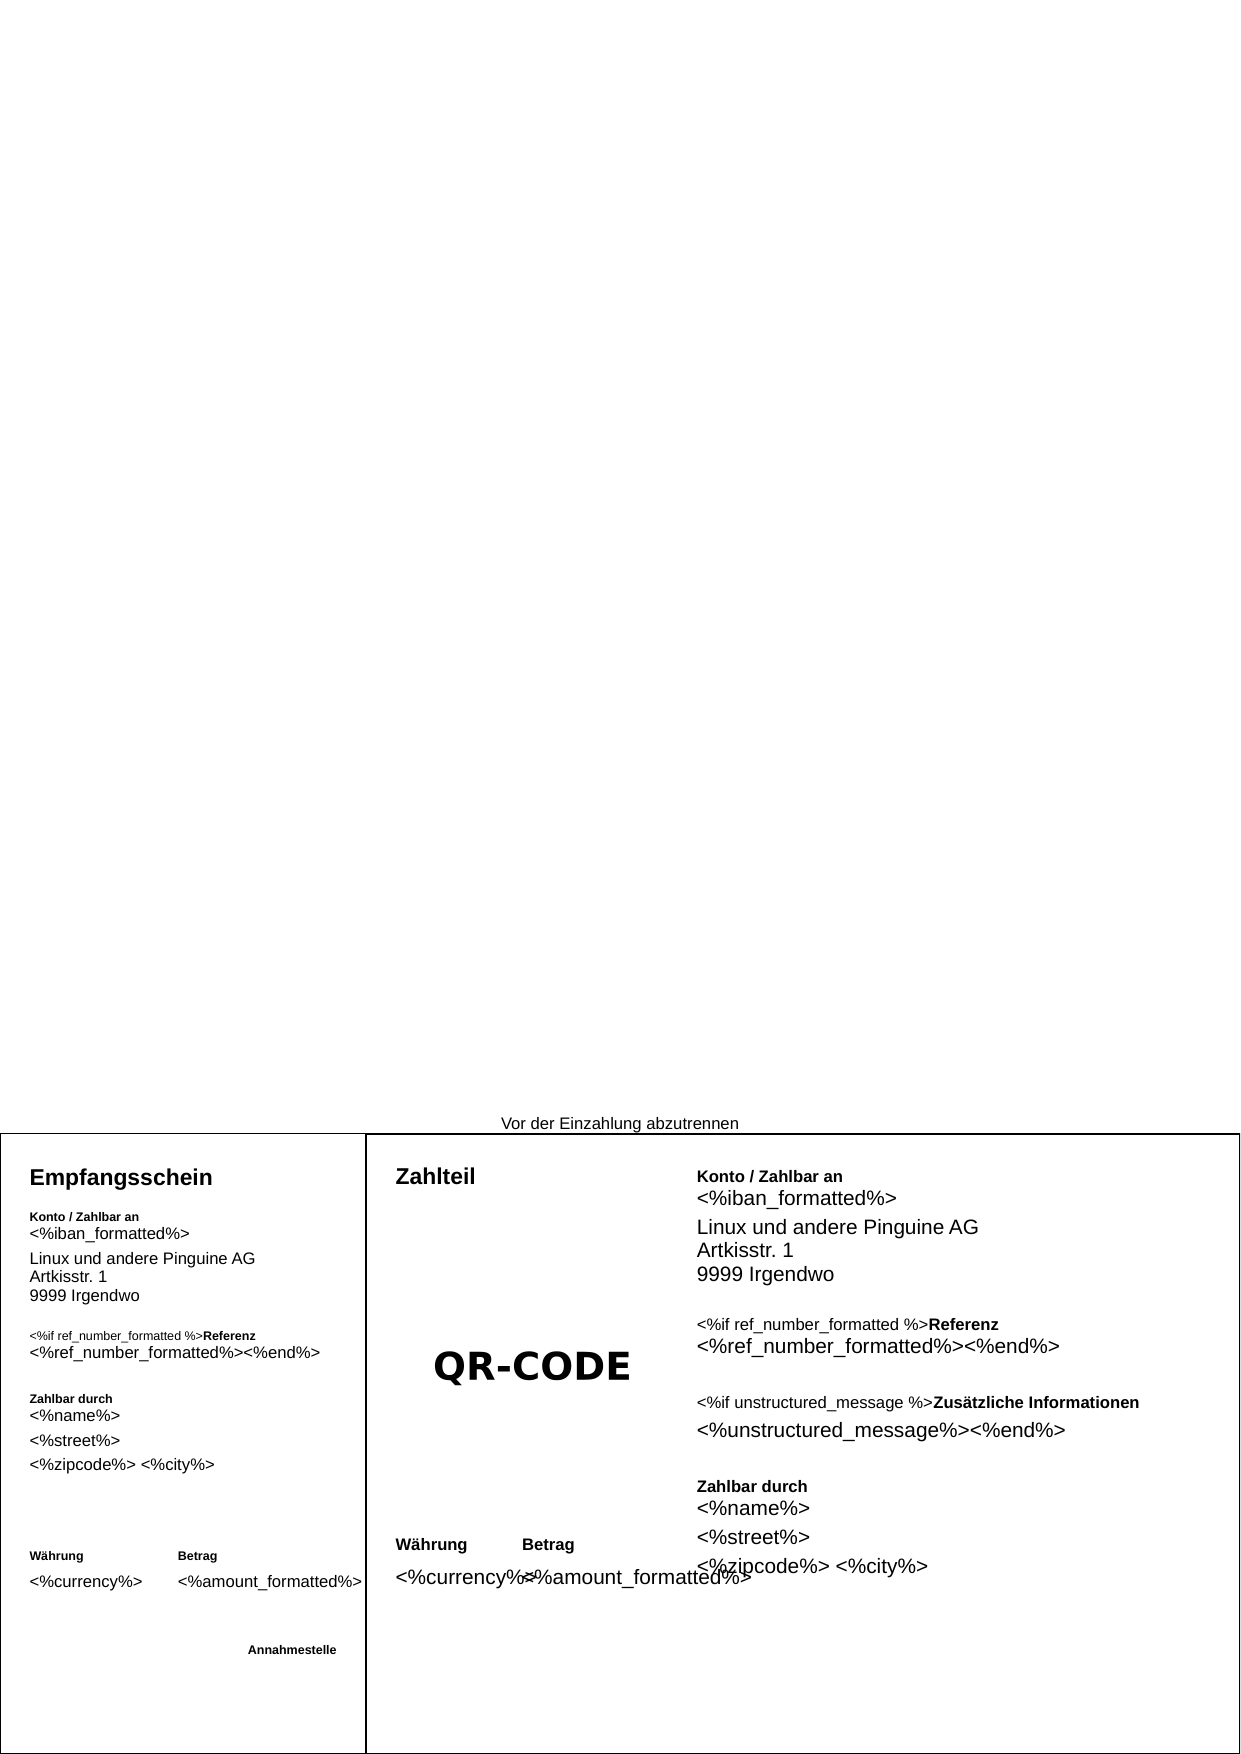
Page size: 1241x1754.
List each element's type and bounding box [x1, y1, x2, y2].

picture [395, 1230, 668, 1502]
